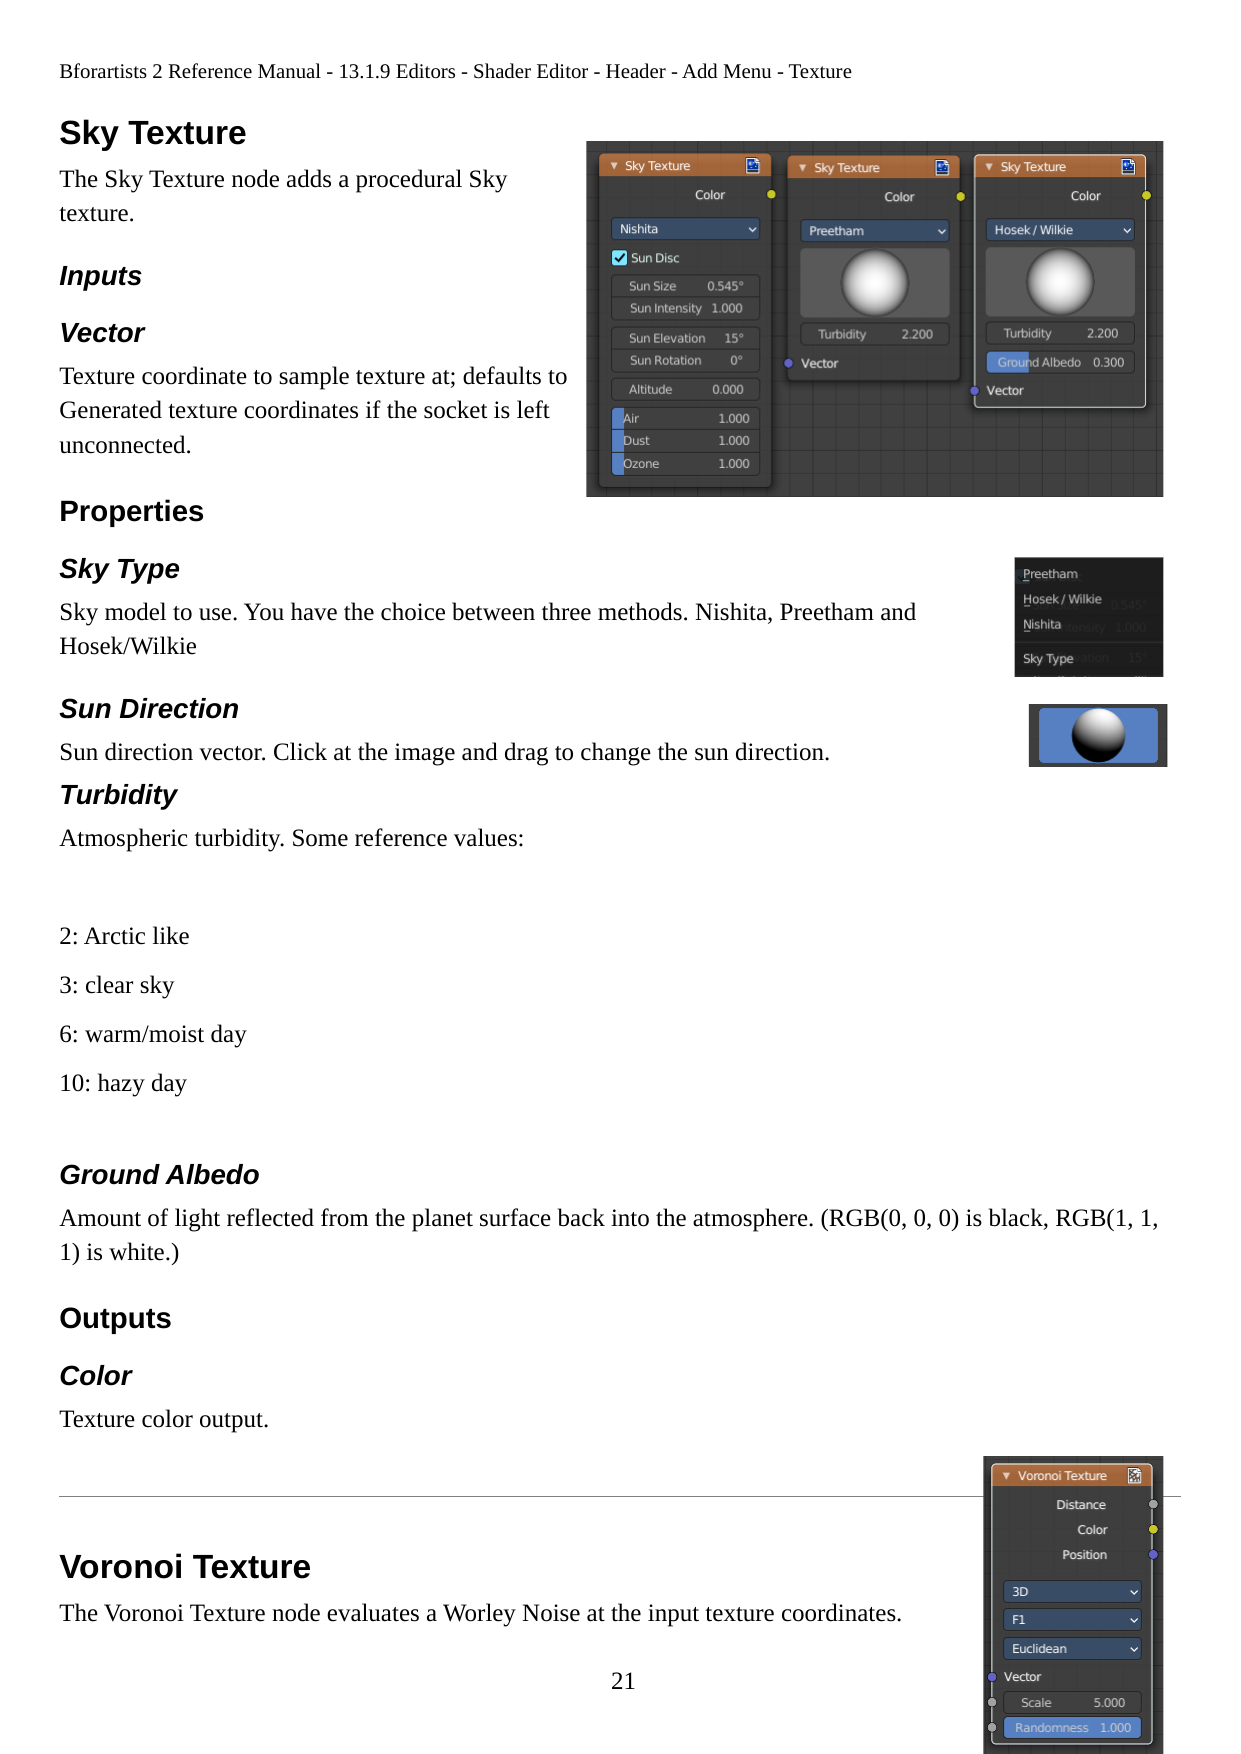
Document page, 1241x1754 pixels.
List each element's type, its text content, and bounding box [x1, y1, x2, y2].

subtitle Ground Albedo [59, 1158, 1181, 1190]
picture [983, 1456, 1164, 1754]
text Atmospheric turbidity. Some reference values: [59, 823, 1181, 852]
text Amount of light reflected from the planet surface back into the atmosphere. (RGB(0, 0, 0) is black, RGB(1, 1, 1) is white.) [59, 1203, 1181, 1266]
subtitle Properties [59, 494, 1181, 527]
text Texture color output. [59, 1404, 1181, 1433]
text Texture coordinate to sample texture at; defaults to Generated texture coordinates if the socket is left unconnected. [59, 361, 586, 459]
subtitle Sky Type [59, 552, 1181, 584]
subtitle Voronoi Texture [59, 1547, 983, 1586]
text 2: Arctic like [59, 921, 1181, 950]
subtitle [1164, 1547, 1181, 1586]
subtitle Turbidity [59, 778, 1181, 810]
text 10: hazy day [59, 1068, 1181, 1097]
text 3: clear sky [59, 970, 1181, 999]
subtitle Outputs [59, 1301, 1181, 1335]
picture [1014, 557, 1164, 677]
subtitle Sun Direction [59, 693, 1181, 725]
subtitle Inputs [59, 260, 586, 292]
subtitle Sky Texture [59, 113, 1181, 151]
subtitle Vector [59, 317, 586, 348]
subtitle [1164, 260, 1181, 292]
subtitle [1164, 317, 1181, 348]
text The Sky Texture node adds a procedural Sky texture. [59, 164, 586, 227]
text Sun direction vector. Click at the image and drag to change the sun direction. [59, 737, 1028, 766]
text [1164, 164, 1181, 227]
text 6: warm/moist day [59, 1019, 1181, 1048]
picture [1028, 704, 1168, 767]
picture [586, 141, 1164, 497]
text Sky model to use. You have the choice between three methods. Nishita, Preetham and Hosek/Wilkie [59, 597, 1014, 660]
subtitle Color [59, 1360, 1181, 1392]
text The Voronoi Texture node evaluates a Worley Noise at the input texture coordinates. [59, 1598, 983, 1627]
